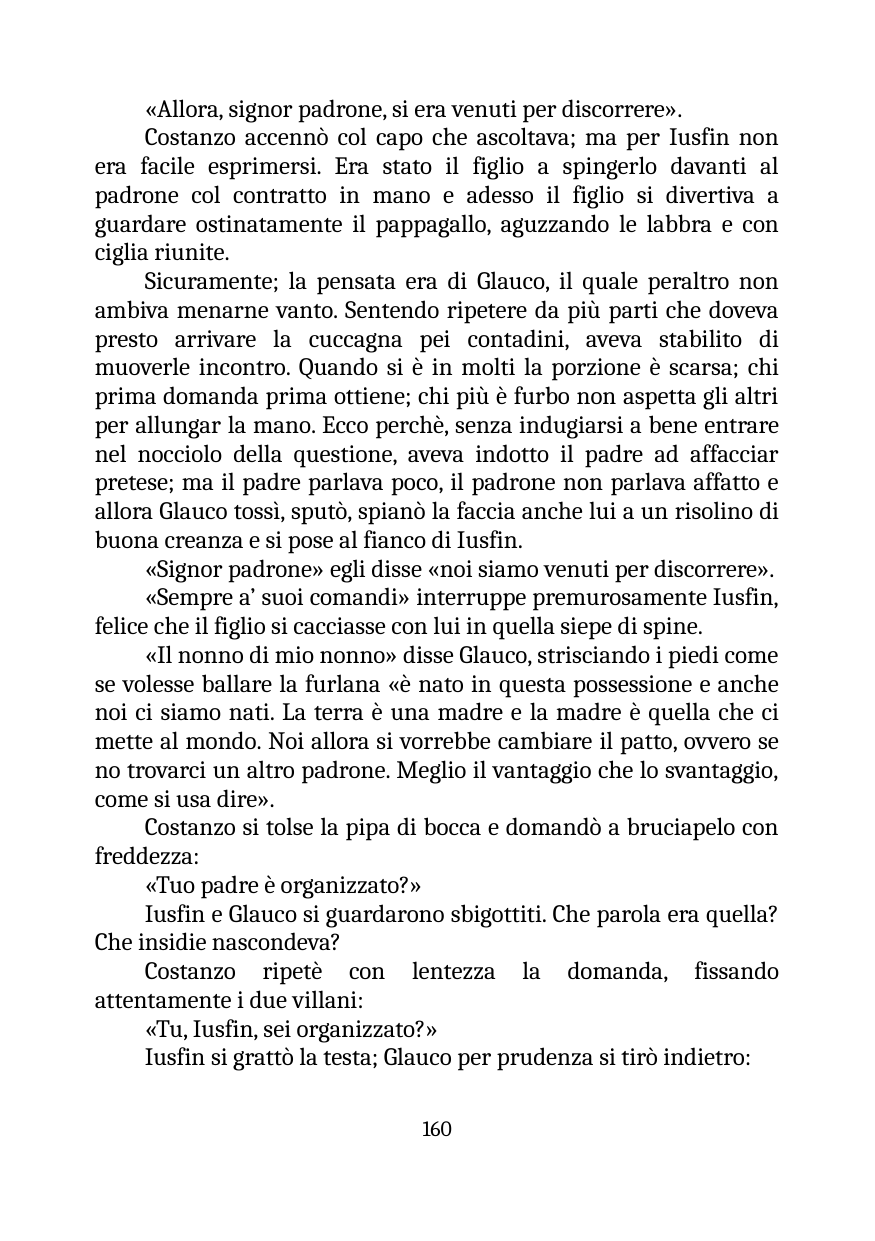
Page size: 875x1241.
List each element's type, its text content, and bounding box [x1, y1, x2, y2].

text «Allora, signor padrone, si era venuti per discorrere». [94, 94, 779, 123]
text Sicuramente; la pensata era di Glauco, il quale peraltro non ambiva menarne vanto. Sentendo ripetere da più parti che doveva presto arrivare la cuccagna pei contadini, aveva stabilito di muoverle incontro. Quando si è in molti la porzione è scarsa; chi prima domanda prima ottiene; chi più è furbo non aspetta gli altri per allungar la mano. Ecco perchè, senza indugiarsi a bene entrare nel nocciolo della questione, aveva indotto il padre ad affacciar pretese; ma il padre parlava poco, il padrone non parlava affatto e allora Glauco tossì, sputò, spianò la faccia anche lui a un risolino di buona creanza e si pose al fianco di Iusfin. [94, 267, 779, 554]
text Costanzo si tolse la pipa di bocca e domandò a bruciapelo con freddezza: [94, 813, 779, 871]
text «Signor padrone» egli disse «noi siamo venuti per discorrere». [94, 554, 779, 583]
text Iusfin e Glauco si guardarono sbigottiti. Che parola era quella? Che insidie nascondeva? [94, 899, 779, 957]
text Costanzo ripetè con lentezza la domanda, fissando attentamente i due villani: [94, 957, 779, 1014]
text «Il nonno di mio nonno» disse Glauco, strisciando i piedi come se volesse ballare la furlana «è nato in questa possessione e anche noi ci siamo nati. La terra è una madre e la madre è quella che ci mette al mondo. Noi allora si vorrebbe cambiare il patto, ovvero se no trovarci un altro padrone. Meglio il vantaggio che lo svantaggio, come si usa dire». [94, 641, 779, 813]
text Iusfin si grattò la testa; Glauco per prudenza si tirò indietro: [94, 1043, 779, 1072]
text «Tuo padre è organizzato?» [94, 871, 779, 899]
text «Sempre a’ suoi comandi» interruppe premurosamente Iusfin, felice che il figlio si cacciasse con lui in quella siepe di spine. [94, 583, 779, 641]
text Costanzo accennò col capo che ascoltava; ma per Iusfin non era facile esprimersi. Era stato il figlio a spingerlo davanti al padrone col contratto in mano e adesso il figlio si divertiva a guardare ostinatamente il pappagallo, aguzzando le labbra e con ciglia riunite. [94, 123, 779, 267]
text «Tu, Iusfin, sei organizzato?» [94, 1014, 779, 1043]
